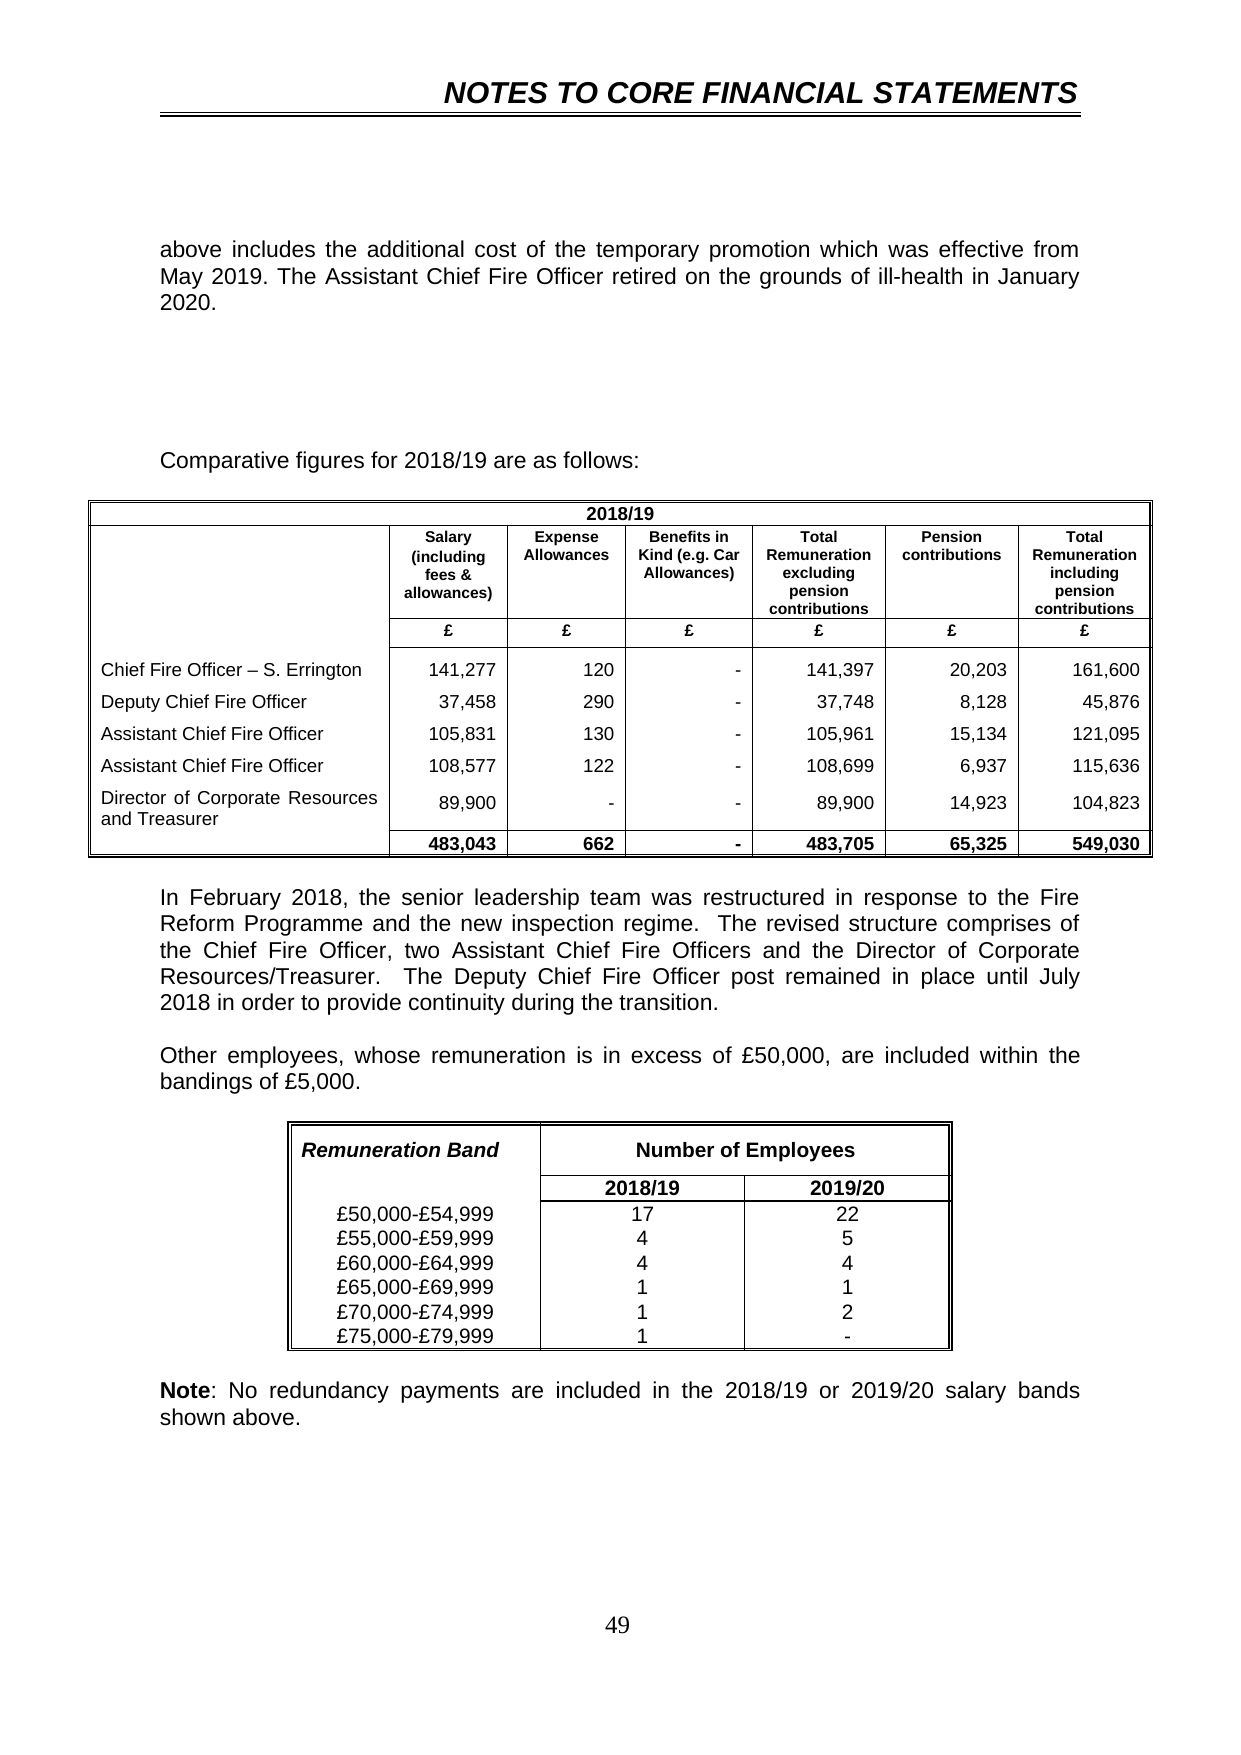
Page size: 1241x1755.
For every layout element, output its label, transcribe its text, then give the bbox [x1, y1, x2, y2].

table_header Number of Employees [541, 1126, 948, 1175]
table_cell 115,636 [1019, 744, 1149, 776]
table_cell £75,000-£79,999 [292, 1324, 540, 1348]
table_cell £70,000-£74,999 [292, 1300, 540, 1324]
table_header Remuneration Band [292, 1126, 540, 1175]
table_cell Total Remuneration including pension contributions [1019, 526, 1149, 618]
table_cell £65,000-£69,999 [292, 1275, 540, 1299]
table_cell [91, 618, 389, 647]
table_cell 1 [745, 1275, 948, 1299]
table_cell £60,000-£64,999 [292, 1250, 540, 1275]
table_cell - [626, 744, 752, 776]
table_cell - [626, 776, 752, 830]
table_cell Chief Fire Officer – S. Errington [91, 647, 389, 680]
table_cell Assistant Chief Fire Officer [91, 712, 389, 744]
table_cell 15,134 [886, 712, 1018, 744]
table_cell - [745, 1324, 948, 1348]
text above includes the additional cost of the temporary promotion which was effective from May 2019. The Assistant Chief Fire Officer retired on the grounds of ill-health in January 2020. [159, 236, 1081, 315]
table_cell 2 [745, 1300, 948, 1324]
table_cell 4 [745, 1250, 948, 1275]
table_cell 89,900 [753, 776, 885, 830]
table_cell £55,000-£59,999 [292, 1226, 540, 1250]
table_cell £ [1019, 619, 1149, 647]
table_cell 2018/19 [541, 1176, 744, 1200]
table_cell [91, 830, 389, 854]
table_cell 5 [745, 1226, 948, 1250]
table_cell 141,277 [390, 648, 507, 680]
table_cell 483,705 [753, 831, 885, 854]
table_cell 22 [745, 1202, 948, 1226]
table_cell £ [626, 619, 752, 647]
table_cell 108,699 [753, 744, 885, 776]
table_cell 1 [541, 1324, 744, 1348]
table_cell 89,900 [390, 776, 507, 830]
table_cell 108,577 [390, 744, 507, 776]
table_cell 2019/20 [745, 1176, 948, 1200]
table_cell 161,600 [1019, 648, 1149, 680]
table_cell Total Remuneration excluding pension contributions [753, 526, 885, 618]
table_cell 105,831 [390, 712, 507, 744]
table_cell 1 [541, 1275, 744, 1299]
table_cell 4 [541, 1250, 744, 1275]
table_cell 8,128 [886, 680, 1018, 712]
table_cell 14,923 [886, 776, 1018, 830]
text Note: No redundancy payments are included in the 2018/19 or 2019/20 salary bands shown above. [159, 1377, 1081, 1430]
table_cell 662 [508, 831, 625, 854]
table_cell £ [390, 619, 507, 647]
table_cell [292, 1175, 540, 1200]
table_cell Assistant Chief Fire Officer [91, 744, 389, 776]
table_cell 6,937 [886, 744, 1018, 776]
table_cell 45,876 [1019, 680, 1149, 712]
text Other employees, whose remuneration is in excess of £50,000, are included within the bandings of £5,000. [159, 1042, 1081, 1095]
table_cell £ [753, 619, 885, 647]
table_cell £ [886, 619, 1018, 647]
table_cell 121,095 [1019, 712, 1149, 744]
table_cell Director of Corporate Resources and Treasurer [91, 776, 389, 830]
table_cell 122 [508, 744, 625, 776]
table_header 2018/19 [91, 503, 1149, 524]
table_cell 4 [541, 1226, 744, 1250]
text Comparative figures for 2018/19 are as follows: [159, 447, 1081, 473]
table_cell 141,397 [753, 648, 885, 680]
table_cell 65,325 [886, 831, 1018, 854]
table_cell 549,030 [1019, 831, 1149, 854]
table_cell 104,823 [1019, 776, 1149, 830]
table_cell 37,748 [753, 680, 885, 712]
text In February 2018, the senior leadership team was restructured in response to the Fire Reform Programme and the new inspection regime. The revised structure comprises of the Chief Fire Officer, two Assistant Chief Fire Officers and the Director of Corporate Resources/Treasurer. The Deputy Chief Fire Officer post remained in place until July 2018 in order to provide continuity during the transition. [159, 884, 1081, 1016]
table_cell - [626, 648, 752, 680]
table_cell [91, 526, 389, 618]
table_cell 120 [508, 648, 625, 680]
table_cell Salary (including fees & allowances) [390, 526, 507, 618]
table_cell Deputy Chief Fire Officer [91, 680, 389, 712]
table_cell 130 [508, 712, 625, 744]
table_cell Expense Allowances [508, 526, 625, 618]
table_cell 17 [541, 1202, 744, 1226]
table_cell - [508, 776, 625, 830]
table_cell Benefits in Kind (e.g. Car Allowances) [626, 526, 752, 618]
table_cell Pension contributions [886, 526, 1018, 618]
table_cell 37,458 [390, 680, 507, 712]
table_cell 483,043 [390, 831, 507, 854]
table_cell £ [508, 619, 625, 647]
table_cell 20,203 [886, 648, 1018, 680]
table_cell - [626, 831, 752, 854]
table_cell 105,961 [753, 712, 885, 744]
table_cell - [626, 680, 752, 712]
table_cell £50,000-£54,999 [292, 1200, 540, 1226]
table_cell 290 [508, 680, 625, 712]
table_cell 1 [541, 1300, 744, 1324]
table_cell - [626, 712, 752, 744]
